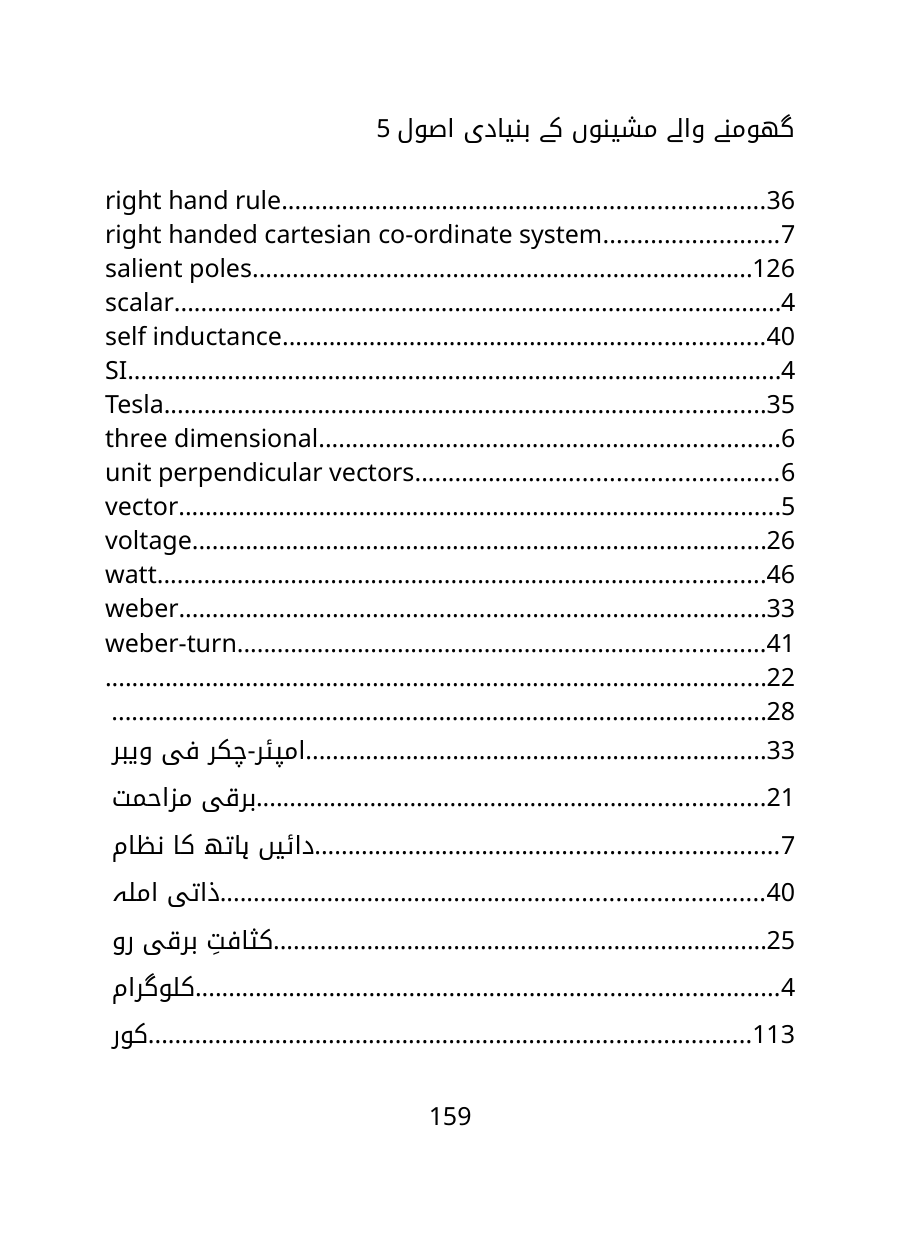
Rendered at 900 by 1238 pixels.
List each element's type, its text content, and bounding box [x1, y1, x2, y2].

text 28 [105, 693, 795, 727]
text ذاتی املہ 40 [105, 869, 795, 917]
text weber 33 [105, 591, 795, 625]
text دائیں ہاتھ کا نظام 7 [105, 822, 795, 869]
text vector 5 [105, 489, 795, 523]
text امپئر-چکر فی ویبر 33 [105, 727, 795, 775]
text right handed cartesian co-ordinate system 7 [105, 216, 795, 251]
text three dimensional 6 [105, 421, 795, 455]
text کثافتِ برقی رو 25 [105, 917, 795, 964]
text کلوگرام 4 [105, 964, 795, 1012]
text weber-turn 41 [105, 625, 795, 659]
text watt 46 [105, 557, 795, 591]
text right hand rule 36 [105, 182, 795, 216]
text scalar 4 [105, 284, 795, 319]
text SI 4 [105, 353, 795, 387]
text Tesla 35 [105, 387, 795, 421]
text برقی مزاحمت 21 [105, 775, 795, 822]
text کور 113 [105, 1012, 795, 1059]
text 22 [105, 659, 795, 693]
text salient poles 126 [105, 251, 795, 284]
text voltage 26 [105, 523, 795, 557]
text self inductance 40 [105, 319, 795, 353]
text unit perpendicular vectors 6 [105, 455, 795, 489]
